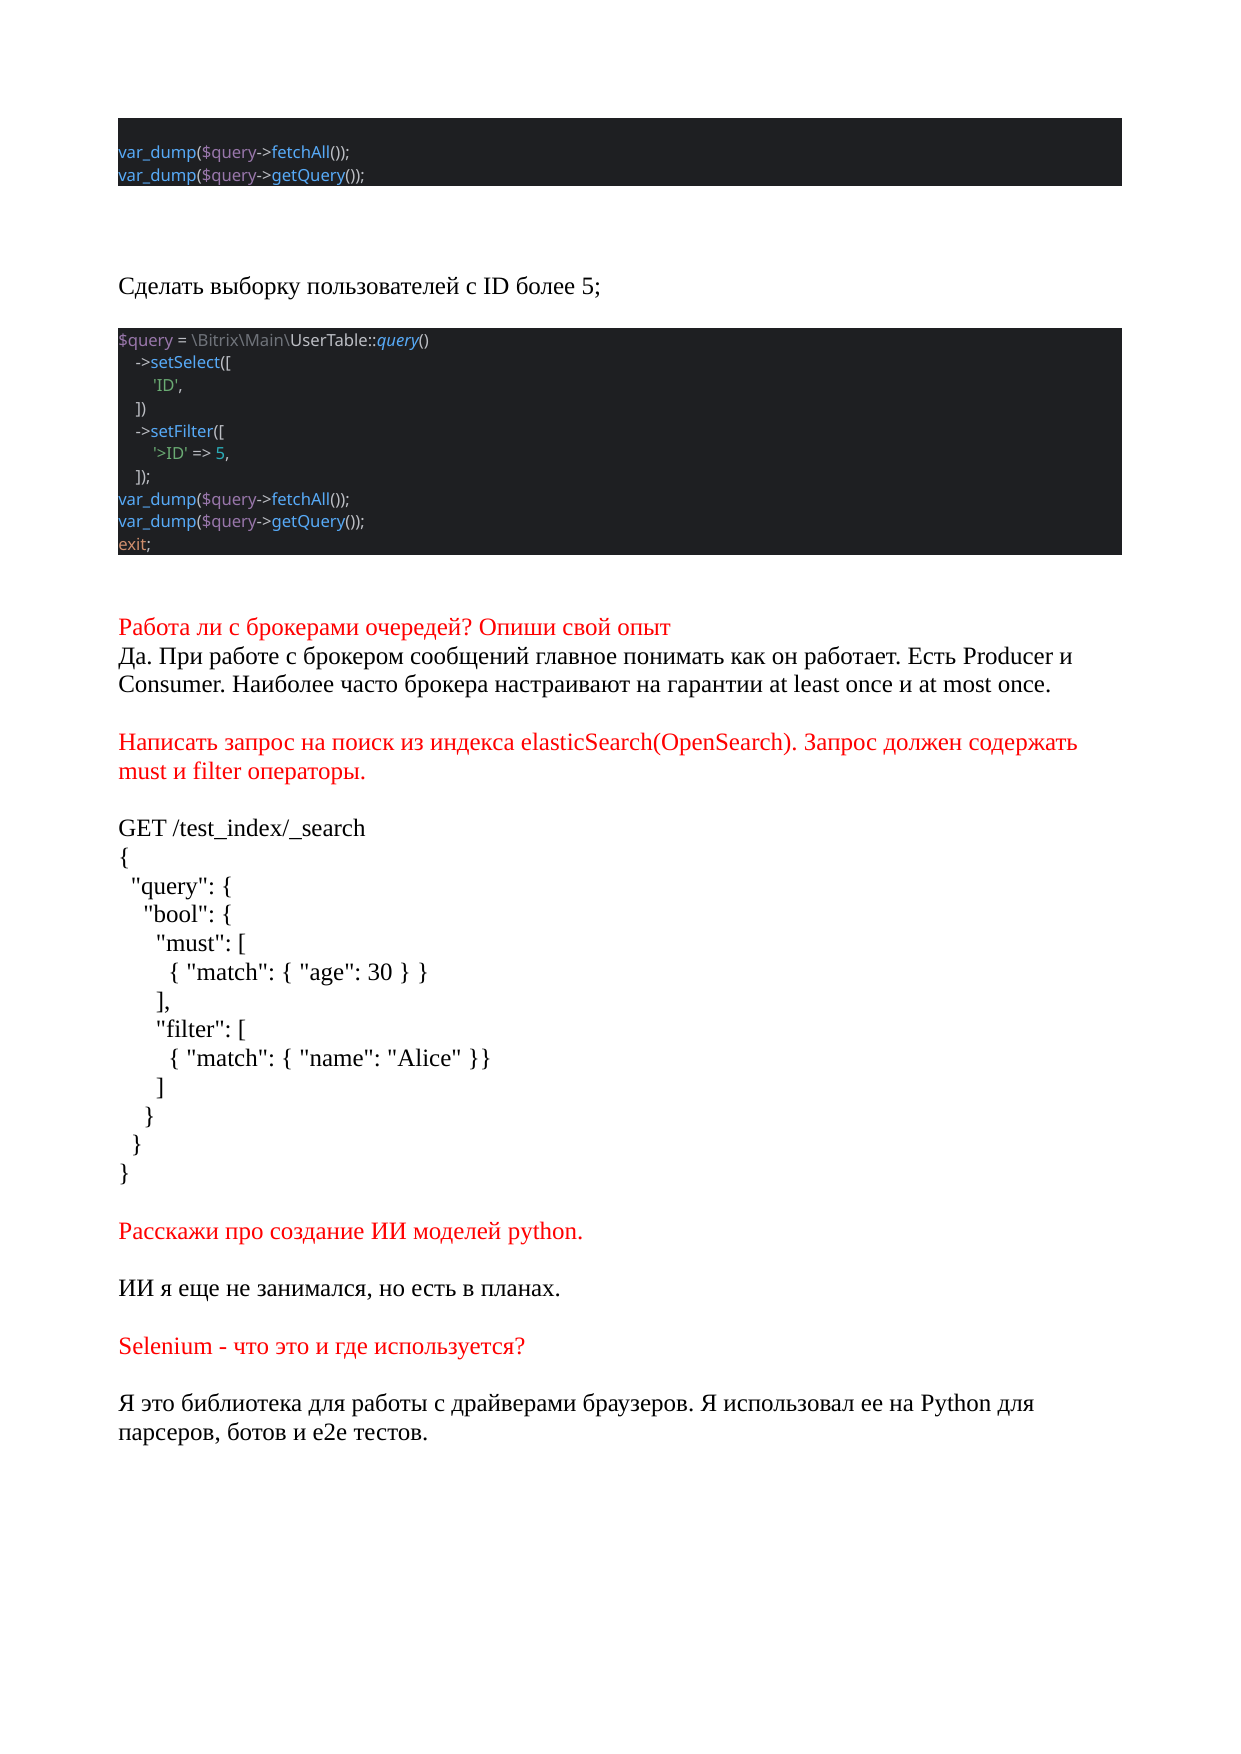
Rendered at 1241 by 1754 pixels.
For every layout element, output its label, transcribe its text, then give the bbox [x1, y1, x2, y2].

text $query = \Bitrix\Main\UserTable::query() ->setSelect([ 'ID', ]) ->setFilter([ '>ID' => 5, ]); var_dump($query->fetchAll()); var_dump($query->getQuery()); exit; [118, 328, 1122, 555]
text { [118, 842, 1122, 871]
text "filter": [ [118, 1014, 1122, 1043]
text ] [118, 1072, 1122, 1101]
text Написать запрос на поиск из индекса elasticSearch(OpenSearch). Запрос должен содержать must и filter операторы. [118, 727, 1122, 784]
text "must": [ [118, 928, 1122, 957]
text "query": { [118, 871, 1122, 899]
text Selenium - что это и где используется? [118, 1331, 1122, 1359]
text var_dump($query->fetchAll()); var_dump($query->getQuery()); [118, 118, 1122, 186]
text } [118, 1129, 1122, 1158]
text ], [118, 986, 1122, 1014]
text { "match": { "name": "Alice" }} [118, 1043, 1122, 1072]
text Работа ли с брокерами очередей? Опиши свой опыт [118, 612, 1122, 641]
text Я это библиотека для работы с драйверами браузеров. Я использовал ее на Python для парсеров, ботов и е2е тестов. [118, 1388, 1122, 1446]
text Сделать выборку пользователей с ID более 5; [118, 271, 1122, 300]
text Да. При работе с брокером сообщений главное понимать как он работает. Есть Producer и Consumer. Наиболее часто брокера настраивают на гарантии at least once и at most once. [118, 641, 1122, 698]
text "bool": { [118, 899, 1122, 928]
text } [118, 1101, 1122, 1129]
text ИИ я еще не занимался, но есть в планах. [118, 1273, 1122, 1302]
text { "match": { "age": 30 } } [118, 957, 1122, 986]
text Расскажи про создание ИИ моделей python. [118, 1216, 1122, 1244]
text } [118, 1158, 1122, 1187]
text GET /test_index/_search [118, 813, 1122, 842]
